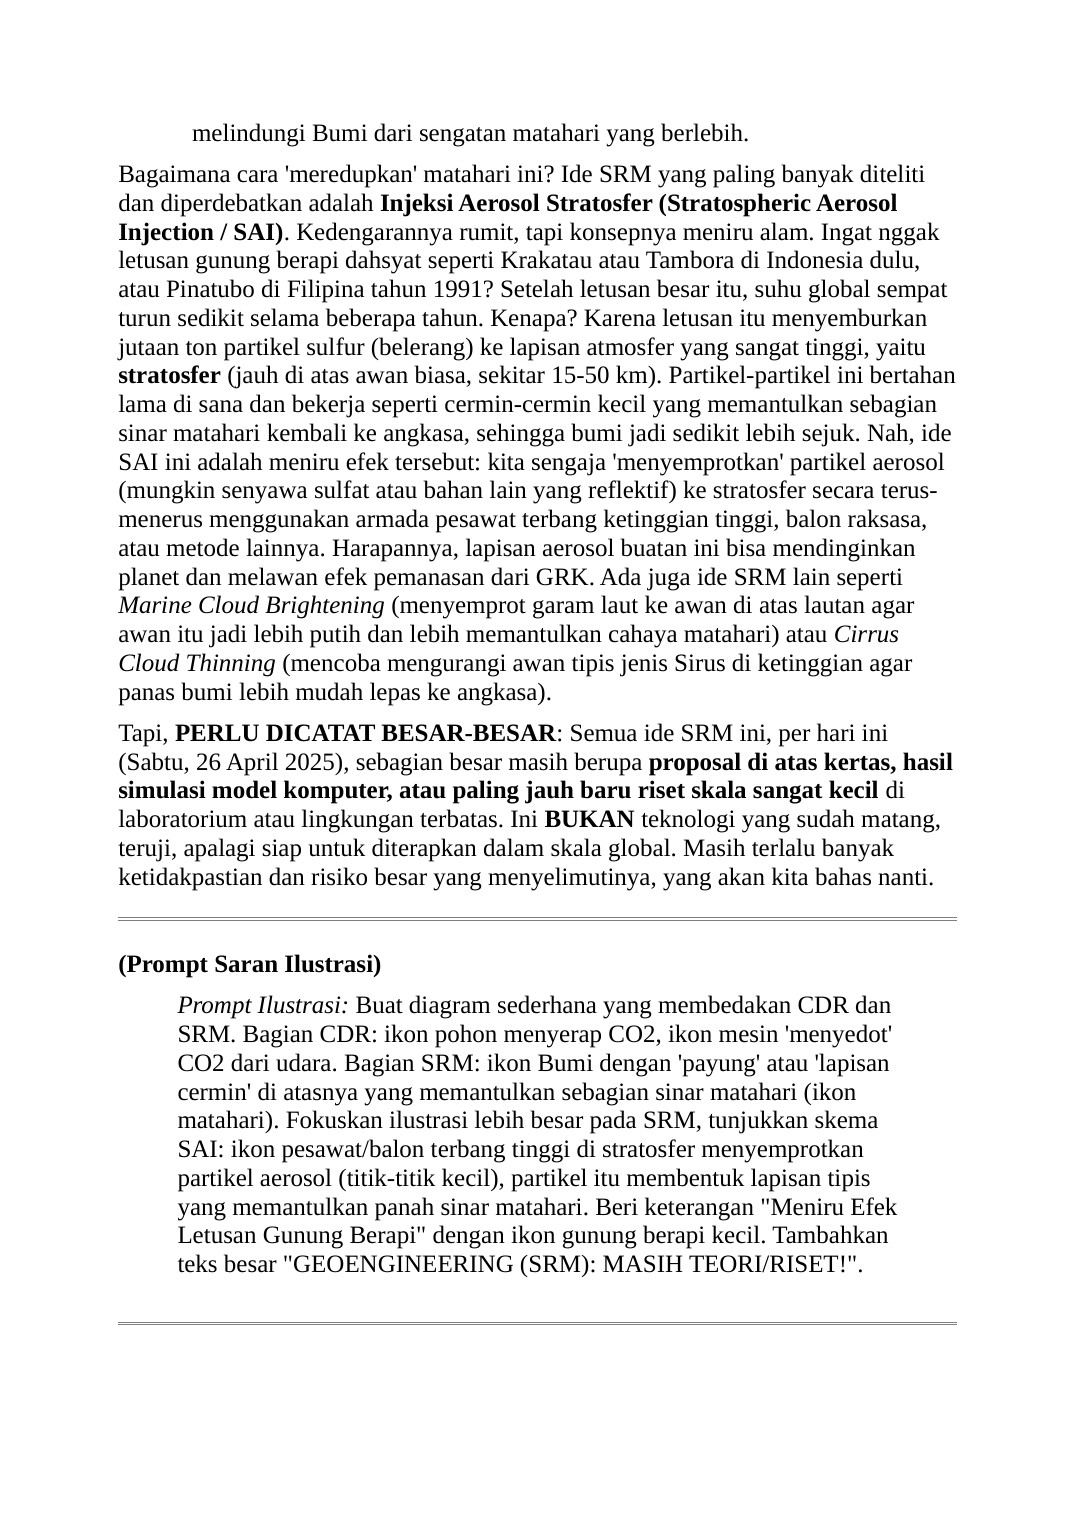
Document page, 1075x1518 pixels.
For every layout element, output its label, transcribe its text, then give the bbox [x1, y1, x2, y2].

text (Prompt Saran Ilustrasi) [118, 949, 957, 978]
text Tapi, PERLU DICATAT BESAR-BESAR: Semua ide SRM ini, per hari ini (Sabtu, 26 April 2025), sebagian besar masih berupa proposal di atas kertas, hasil simulasi model komputer, atau paling jauh baru riset skala sangat kecil di laboratorium atau lingkungan terbatas. Ini BUKAN teknologi yang sudah matang, teruji, apalagi siap untuk diterapkan dalam skala global. Masih terlalu banyak ketidakpastian dan risiko besar yang menyelimutinya, yang akan kita bahas nanti. [118, 718, 957, 891]
text Bagaimana cara 'meredupkan' matahari ini? Ide SRM yang paling banyak diteliti dan diperdebatkan adalah Injeksi Aerosol Stratosfer (Stratospheric Aerosol Injection / SAI). Kedengarannya rumit, tapi konsepnya meniru alam. Ingat nggak letusan gunung berapi dahsyat seperti Krakatau atau Tambora di Indonesia dulu, atau Pinatubo di Filipina tahun 1991? Setelah letusan besar itu, suhu global sempat turun sedikit selama beberapa tahun. Kenapa? Karena letusan itu menyemburkan jutaan ton partikel sulfur (belerang) ke lapisan atmosfer yang sangat tinggi, yaitu stratosfer (jauh di atas awan biasa, sekitar 15-50 km). Partikel-partikel ini bertahan lama di sana dan bekerja seperti cermin-cermin kecil yang memantulkan sebagian sinar matahari kembali ke angkasa, sehingga bumi jadi sedikit lebih sejuk. Nah, ide SAI ini adalah meniru efek tersebut: kita sengaja 'menyemprotkan' partikel aerosol (mungkin senyawa sulfat atau bahan lain yang reflektif) ke stratosfer secara terus-menerus menggunakan armada pesawat terbang ketinggian tinggi, balon raksasa, atau metode lainnya. Harapannya, lapisan aerosol buatan ini bisa mendinginkan planet dan melawan efek pemanasan dari GRK. Ada juga ide SRM lain seperti Marine Cloud Brightening (menyemprot garam laut ke awan di atas lautan agar awan itu jadi lebih putih dan lebih memantulkan cahaya matahari) atau Cirrus Cloud Thinning (mencoba mengurangi awan tipis jenis Sirus di ketinggian agar panas bumi lebih mudah lepas ke angkasa). [118, 159, 957, 706]
text Prompt Ilustrasi: Buat diagram sederhana yang membedakan CDR dan SRM. Bagian CDR: ikon pohon menyerap CO2, ikon mesin 'menyedot' CO2 dari udara. Bagian SRM: ikon Bumi dengan 'payung' atau 'lapisan cermin' di atasnya yang memantulkan sebagian sinar matahari (ikon matahari). Fokuskan ilustrasi lebih besar pada SRM, tunjukkan skema SAI: ikon pesawat/balon terbang tinggi di stratosfer menyemprotkan partikel aerosol (titik-titik kecil), partikel itu membentuk lapisan tipis yang memantulkan panah sinar matahari. Beri keterangan "Meniru Efek Letusan Gunung Berapi" dengan ikon gunung berapi kecil. Tambahkan teks besar "GEOENGINEERING (SRM): MASIH TEORI/RISET!". [177, 991, 898, 1278]
list melindungi Bumi dari sengatan matahari yang berlebih. [162, 118, 957, 147]
